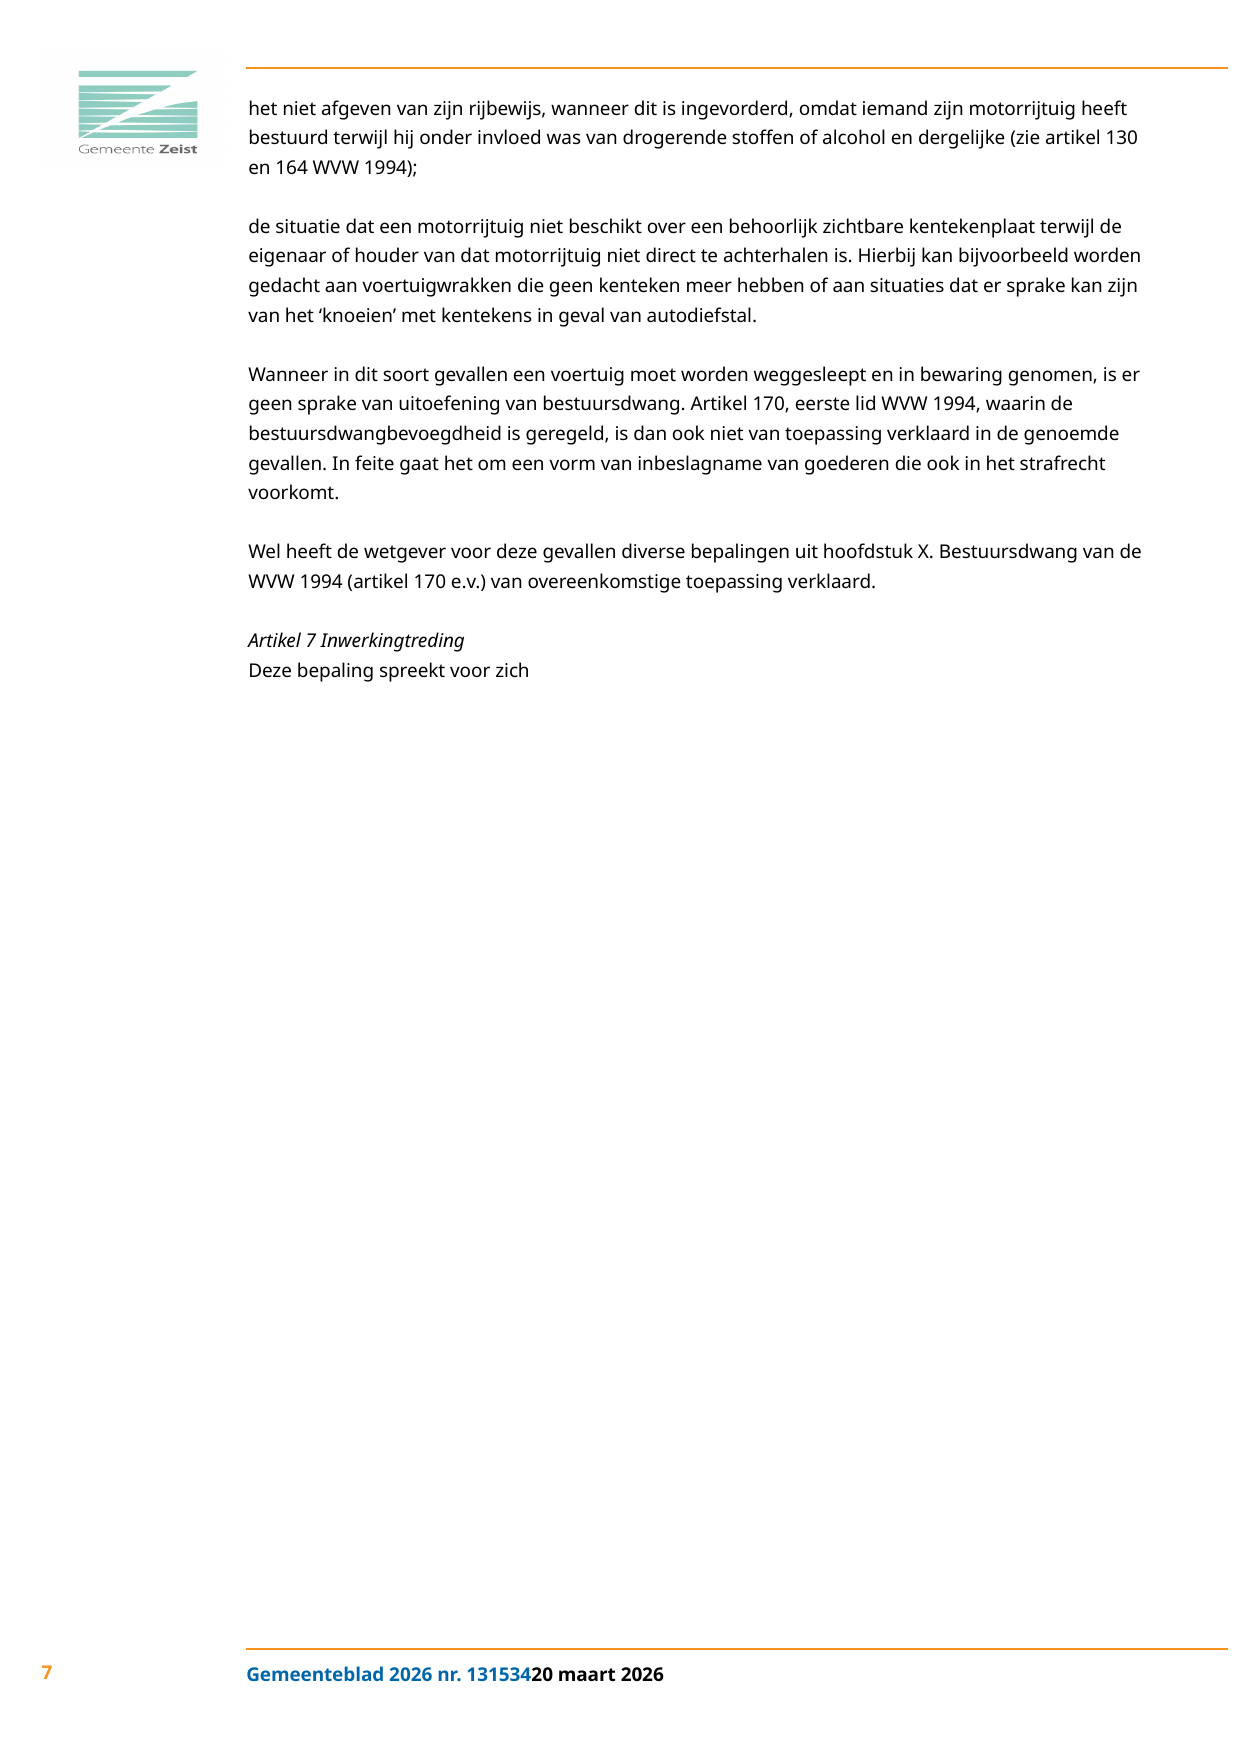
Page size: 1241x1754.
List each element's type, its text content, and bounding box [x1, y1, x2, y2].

text het niet afgeven van zijn rijbewijs, wanneer dit is ingevorderd, omdat iemand zijn motorrijtuig heeft bestuurd terwijl hij onder invloed was van drogerende stoffen of alcohol en dergelijke (zie artikel 130 en 164 WVW 1994); [248, 95, 1152, 180]
text Artikel 7 Inwerkingtreding [248, 627, 1152, 653]
text de situatie dat een motorrijtuig niet beschikt over een behoorlijk zichtbare kentekenplaat terwijl de eigenaar of houder van dat motorrijtuig niet direct te achterhalen is. Hierbij kan bijvoorbeeld worden gedacht aan voertuigwrakken die geen kenteken meer hebben of aan situaties dat er sprake kan zijn van het ‘knoeien’ met kentekens in geval van autodiefstal. [248, 213, 1152, 328]
picture [41, 47, 231, 172]
text Wel heeft de wetgever voor deze gevallen diverse bepalingen uit hoofdstuk X. Bestuursdwang van de WVW 1994 (artikel 170 e.v.) van overeenkomstige toepassing verklaard. [248, 538, 1152, 594]
text Wanneer in dit soort gevallen een voertuig moet worden weggesleept en in bewaring genomen, is er geen sprake van uitoefening van bestuursdwang. Artikel 170, eerste lid WVW 1994, waarin de bestuursdwangbevoegdheid is geregeld, is dan ook niet van toepassing verklaard in de genoemde gevallen. In feite gaat het om een vorm van inbeslagname van goederen die ook in het strafrecht voorkomt. [248, 361, 1152, 505]
text Deze bepaling spreekt voor zich [248, 657, 1152, 683]
